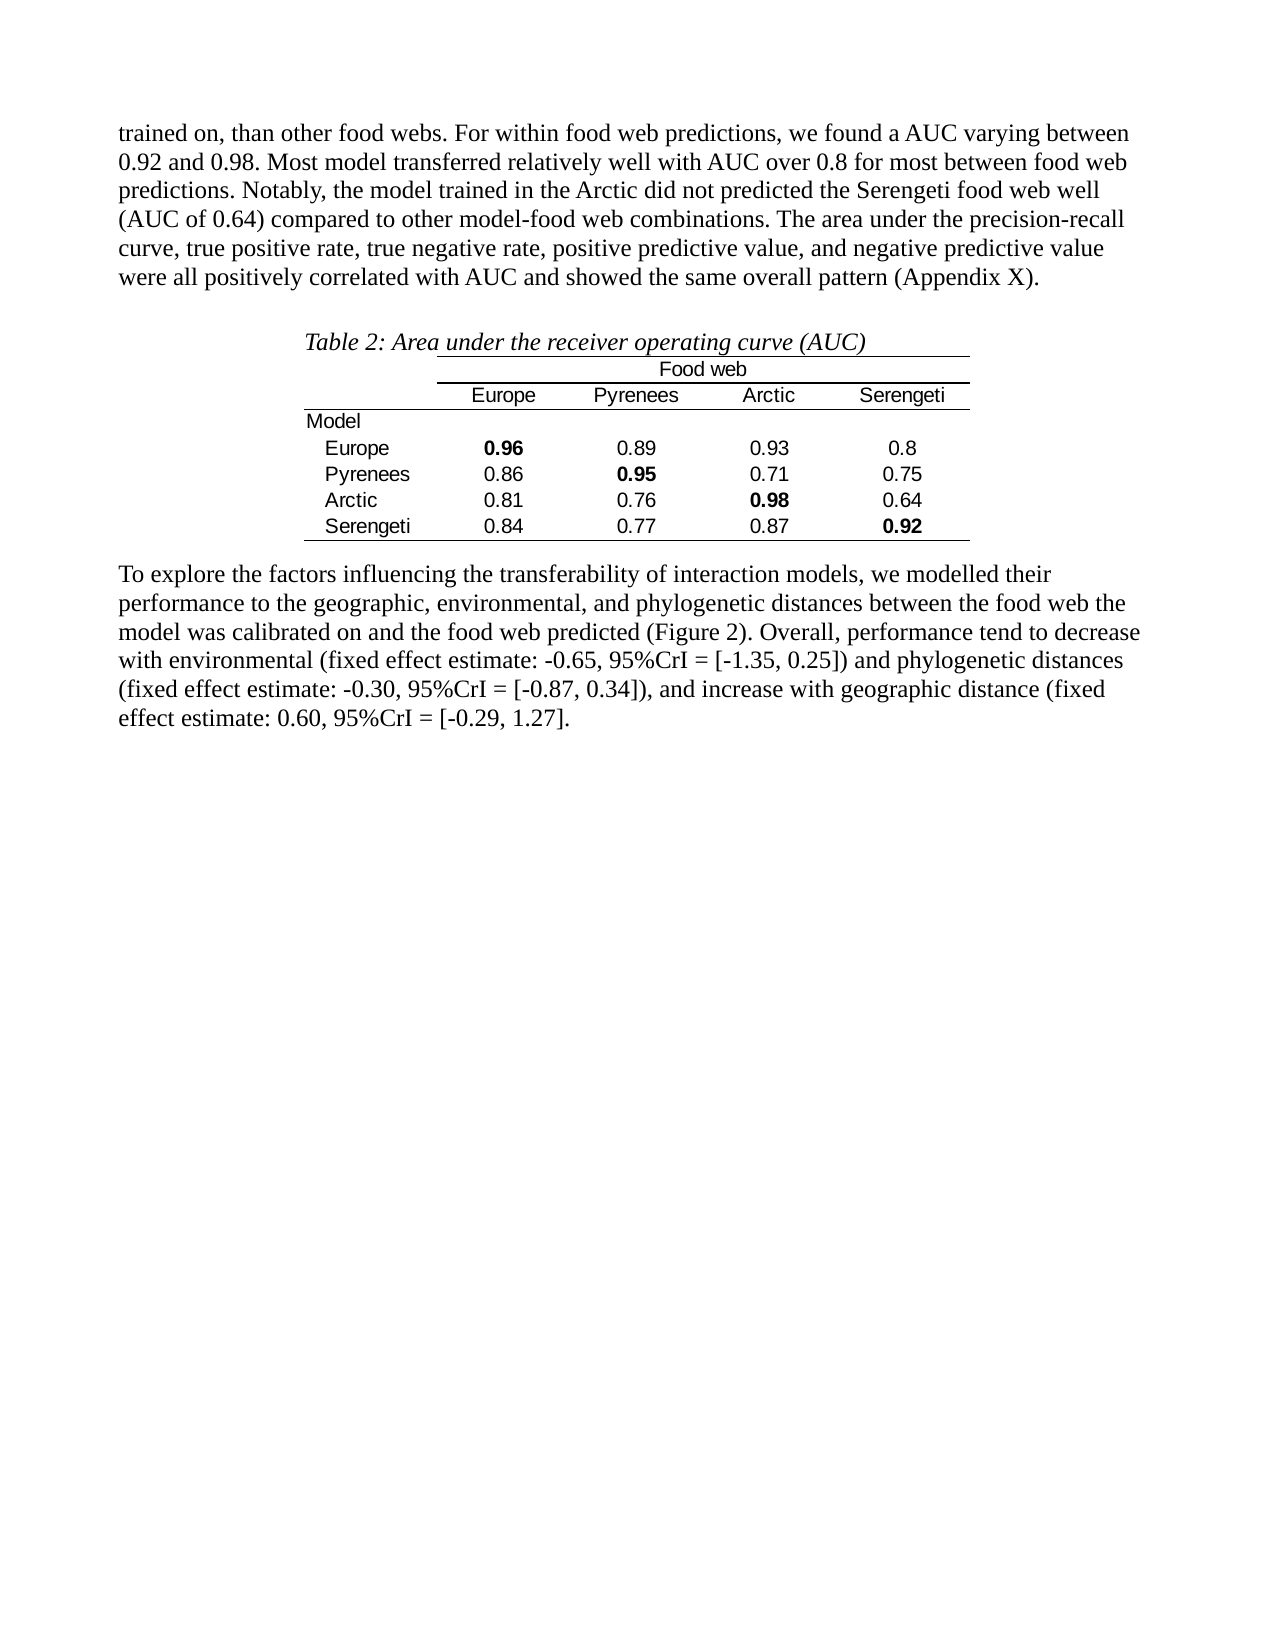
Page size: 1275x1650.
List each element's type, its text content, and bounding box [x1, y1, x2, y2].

text To explore the factors influencing the transferability of interaction models, we modelled their performance to the geographic, environmental, and phylogenetic distances between the food web the model was calibrated on and the food web predicted (Figure 2). Overall, performance tend to decrease with environmental (fixed effect estimate: -0.65, 95%CrI = [-1.35, 0.25]) and phylogenetic distances (fixed effect estimate: -0.30, 95%CrI = [-0.87, 0.34]), and increase with geographic distance (fixed effect estimate: 0.60, 95%CrI = [-0.29, 1.27]. [118, 559, 1157, 732]
text Table 2: Area under the receiver operating curve (AUC) [304, 327, 971, 356]
text trained on, than other food webs. For within food web predictions, we found a AUC varying between 0.92 and 0.98. Most model transferred relatively well with AUC over 0.8 for most between food web predictions. Notably, the model trained in the Arctic did not predicted the Serengeti food web well (AUC of 0.64) compared to other model-food web combinations. The area under the precision-recall curve, true positive rate, true negative rate, positive predictive value, and negative predictive value were all positively correlated with AUC and showed the same overall pattern (Appendix X). [118, 118, 1157, 291]
